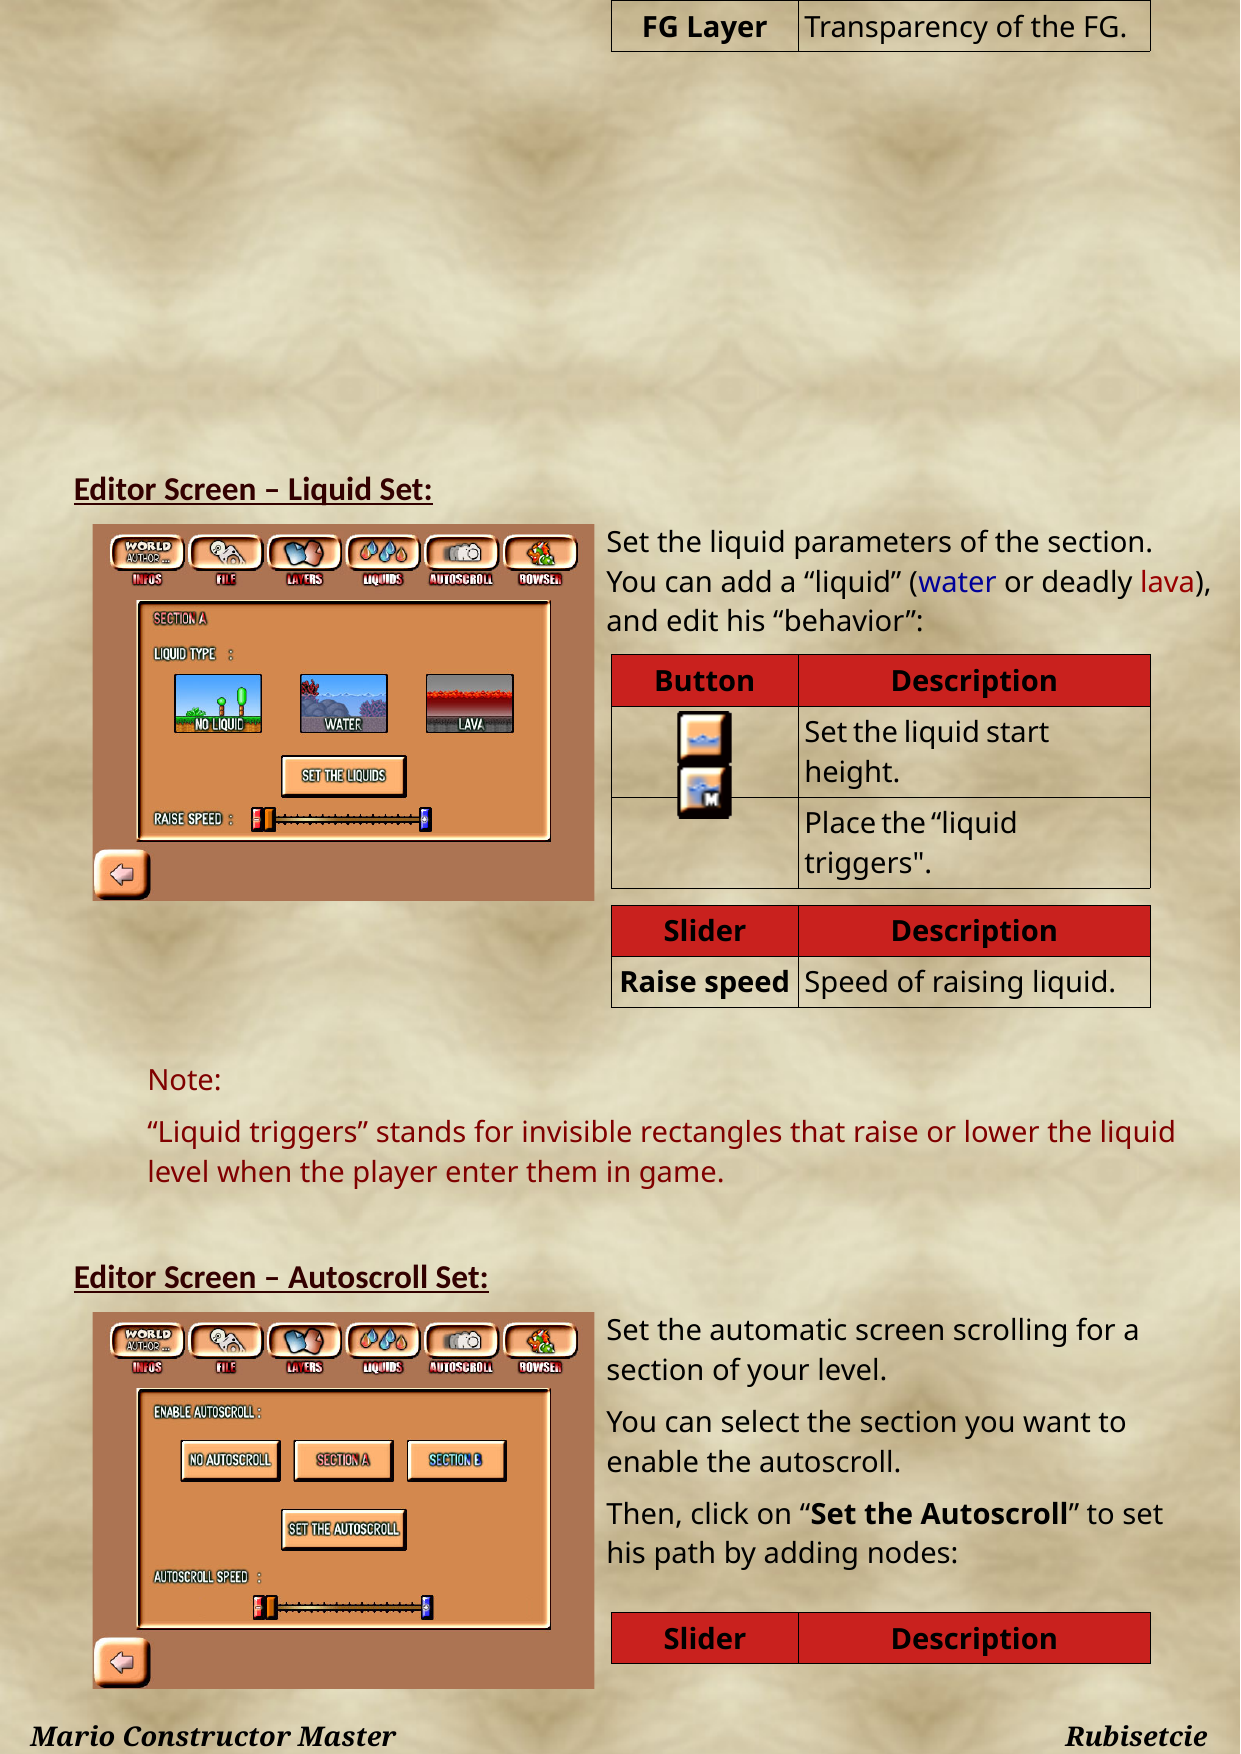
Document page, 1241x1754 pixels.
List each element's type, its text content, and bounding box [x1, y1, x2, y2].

table_cell Speed of raising liquid. [799, 957, 1150, 1007]
table_header Button [612, 655, 798, 706]
text You can select the section you want to [595, 1401, 1240, 1441]
table_cell [612, 798, 798, 887]
table_cell [612, 707, 798, 797]
text enable the autoscroll. [595, 1441, 1240, 1481]
table_header Description [799, 1613, 1150, 1663]
text Set the automatic screen scrolling for a [0, 1309, 1240, 1349]
text [0, 1533, 92, 1572]
text and edit his “behavior”: [595, 601, 1240, 640]
table_header Description [799, 655, 1150, 706]
table_cell FG Layer [612, 1, 798, 51]
text [0, 1441, 92, 1481]
text [0, 561, 92, 601]
table_cell Transparency of the FG. [799, 1, 1150, 51]
text Then, click on “Set the Autoscroll” to set [595, 1493, 1240, 1533]
text his path by adding nodes: [595, 1533, 1240, 1572]
text You can add a “liquid” (water or deadly lava), [595, 561, 1240, 601]
text level when the player enter them in game. [0, 1151, 1240, 1191]
text [0, 601, 92, 640]
text “Liquid triggers” stands for invisible rectangles that raise or lower the liquid [0, 1111, 1240, 1151]
picture [0, 0, 1241, 1754]
table_header Slider [612, 906, 798, 956]
text Editor Screen – Liquid Set: [0, 468, 1240, 509]
table_header Slider [612, 1613, 798, 1663]
text Editor Screen – Autoscroll Set: [0, 1256, 1240, 1297]
table_header Description [799, 906, 1150, 956]
text [0, 1493, 92, 1533]
text Note: [0, 1059, 1240, 1099]
table_cell Place the “liquid triggers". [799, 798, 1150, 887]
text Set the liquid parameters of the section. [0, 521, 1240, 561]
table_cell Set the liquid start height. [799, 707, 1150, 797]
text [0, 1349, 92, 1389]
text [0, 1401, 92, 1441]
text section of your level. [595, 1349, 1240, 1389]
table_cell Raise speed [612, 957, 798, 1007]
